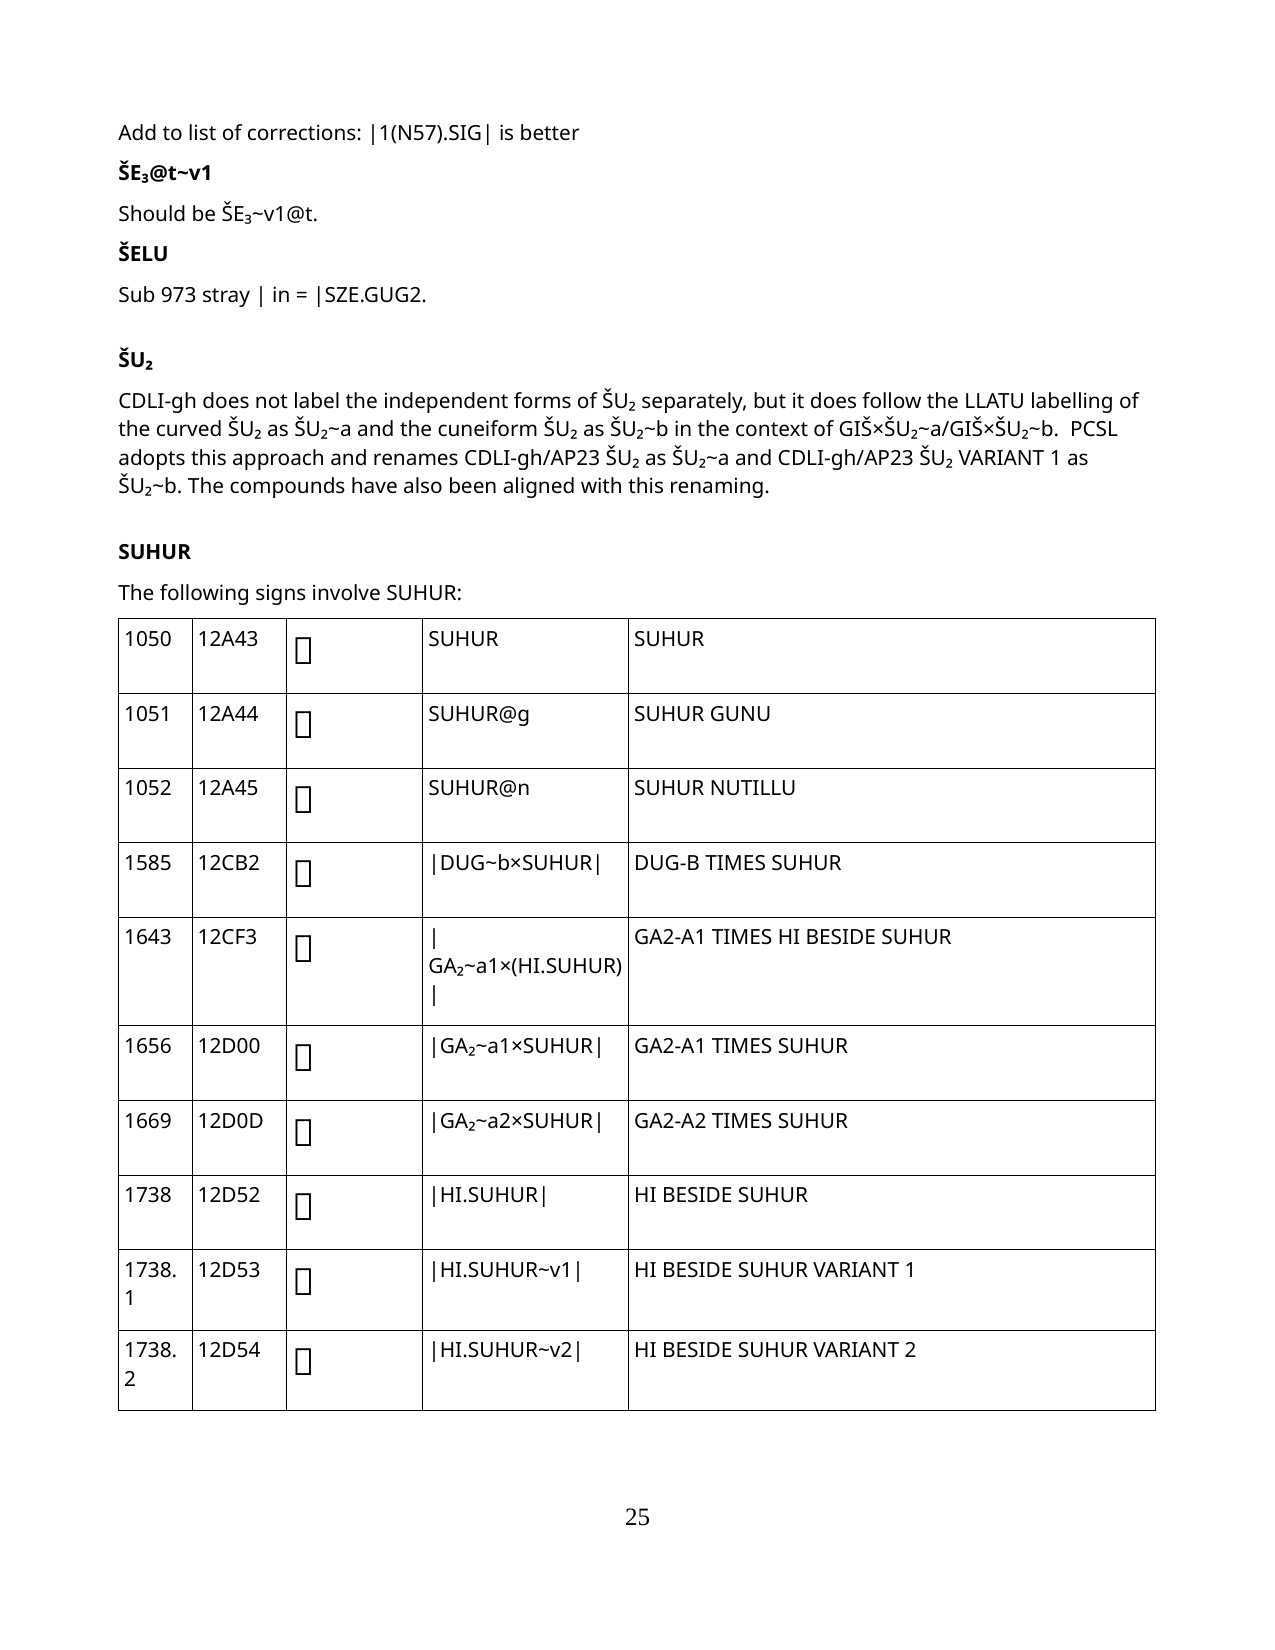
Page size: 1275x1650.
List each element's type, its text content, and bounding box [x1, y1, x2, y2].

table_cell 12D0D [193, 1101, 286, 1174]
table_header SUHUR [629, 619, 1155, 693]
table_cell |GA₂~a1×SUHUR| [423, 1026, 628, 1100]
table_cell 1052 [119, 769, 192, 842]
table_cell HI BESIDE SUHUR VARIANT 1 [629, 1250, 1155, 1329]
table_cell 𒩅 [287, 769, 422, 842]
table_cell 𒩄 [287, 694, 422, 767]
table_cell 1585 [119, 843, 192, 917]
table_cell |DUG~b×SUHUR| [423, 843, 628, 917]
table_cell 𒵒 [287, 1176, 422, 1249]
text The following signs involve SUHUR: [118, 578, 1157, 606]
table_cell 1656 [119, 1026, 192, 1100]
table_cell 𒵔 [287, 1331, 422, 1410]
table_cell SUHUR GUNU [629, 694, 1155, 767]
table_cell |HI.SUHUR| [423, 1176, 628, 1249]
table_cell HI BESIDE SUHUR [629, 1176, 1155, 1249]
table_cell DUG-B TIMES SUHUR [629, 843, 1155, 917]
table_cell |HI.SUHUR~v1| [423, 1250, 628, 1329]
table_cell 12A44 [193, 694, 286, 767]
table_cell SUHUR@n [423, 769, 628, 842]
table_cell 12D54 [193, 1331, 286, 1410]
text ŠE₃@t~v1 [118, 158, 1157, 187]
table_cell 𒲲 [287, 843, 422, 917]
table_cell 𒴍 [287, 1101, 422, 1174]
text Sub 973 stray | in = |SZE.GUG2. [118, 280, 1157, 308]
table_cell 1738.1 [119, 1250, 192, 1329]
table_cell 12CF3 [193, 918, 286, 1025]
table_header 12A43 [193, 619, 286, 693]
table_cell 1643 [119, 918, 192, 1025]
table_header 𒩃 [287, 619, 422, 693]
table_cell 𒵓 [287, 1250, 422, 1329]
table_cell GA2-A1 TIMES HI BESIDE SUHUR [629, 918, 1155, 1025]
table_cell SUHUR@g [423, 694, 628, 767]
text Add to list of corrections: |1(N57).SIG| is better [118, 118, 1157, 147]
table_cell 12D53 [193, 1250, 286, 1329]
table_cell SUHUR NUTILLU [629, 769, 1155, 842]
subtitle ŠU₂ [118, 345, 1157, 374]
table_header 1050 [119, 619, 192, 693]
subtitle SUHUR [118, 537, 1157, 565]
table_cell 12CB2 [193, 843, 286, 917]
table_cell 1738 [119, 1176, 192, 1249]
table_cell 1669 [119, 1101, 192, 1174]
table_cell |GA₂~a2×SUHUR| [423, 1101, 628, 1174]
table_cell 𒴀 [287, 1026, 422, 1100]
table_cell GA2-A2 TIMES SUHUR [629, 1101, 1155, 1174]
text ŠELU [118, 239, 1157, 268]
table_cell 1738.2 [119, 1331, 192, 1410]
table_cell 12A45 [193, 769, 286, 842]
table_cell 12D00 [193, 1026, 286, 1100]
table_cell 1051 [119, 694, 192, 767]
table_cell 12D52 [193, 1176, 286, 1249]
text Should be ŠE₃~v1@t. [118, 199, 1157, 227]
table_cell 𒳳 [287, 918, 422, 1025]
table_cell |HI.SUHUR~v2| [423, 1331, 628, 1410]
text CDLI-gh does not label the independent forms of ŠU₂ separately, but it does follow the LLATU labelling of the curved ŠU₂ as ŠU₂~a and the cuneiform ŠU₂ as ŠU₂~b in the context of GIŠ×ŠU₂~a/GIŠ×ŠU₂~b. PCSL adopts this approach and renames CDLI-gh/AP23 ŠU₂ as ŠU₂~a and CDLI-gh/AP23 ŠU₂ VARIANT 1 as ŠU₂~b. The compounds have also been aligned with this renaming. [118, 386, 1157, 500]
table_cell |GA₂~a1×(HI.SUHUR)| [423, 918, 628, 1025]
table_header SUHUR [423, 619, 628, 693]
table_cell HI BESIDE SUHUR VARIANT 2 [629, 1331, 1155, 1410]
table_cell GA2-A1 TIMES SUHUR [629, 1026, 1155, 1100]
